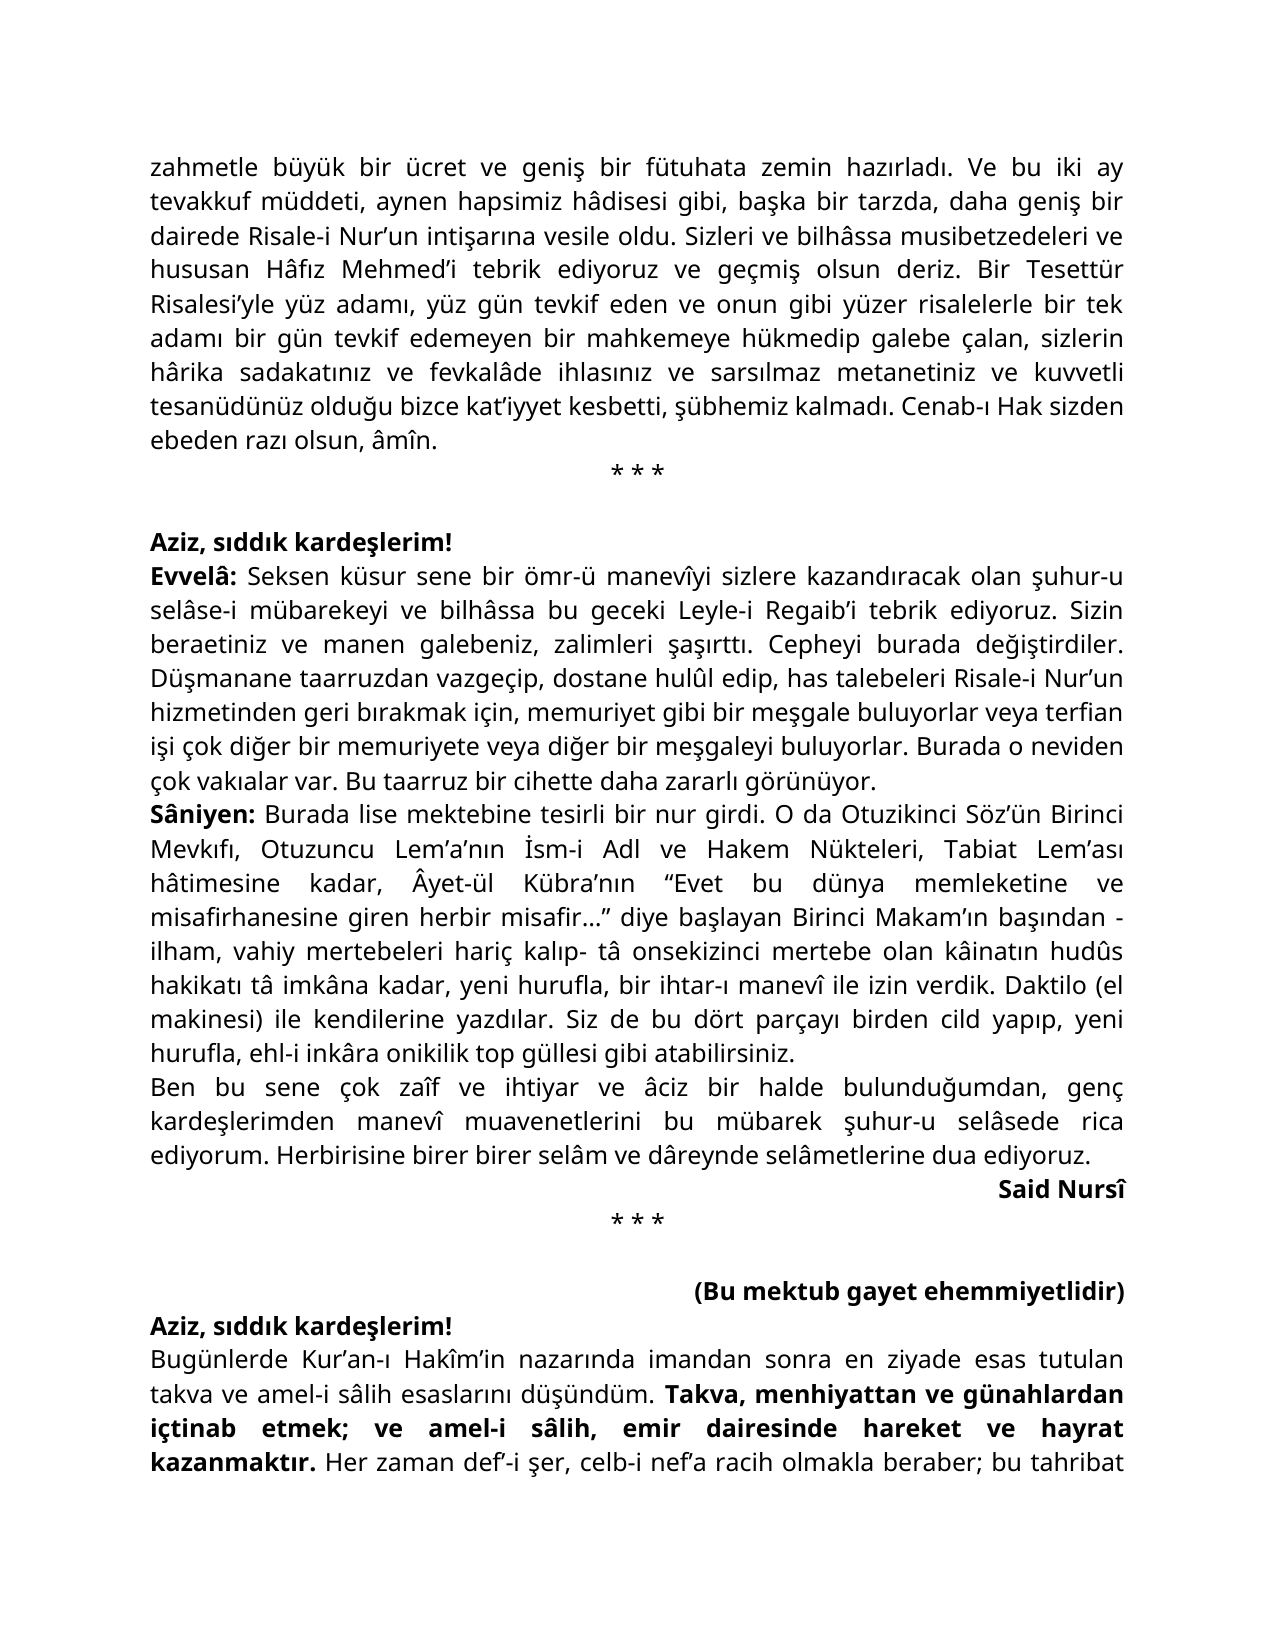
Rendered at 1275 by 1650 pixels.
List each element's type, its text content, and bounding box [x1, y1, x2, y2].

text Sâniyen: Burada lise mektebine tesirli bir nur girdi. O da Otuzikinci Söz’ün Birinci Mevkıfı, Otuzuncu Lem’a’nın İsm-i Adl ve Hakem Nükteleri, Tabiat Lem’ası hâtimesine kadar, Âyet-ül Kübra’nın “Evet bu dünya memleketine ve misafirhanesine giren herbir misafir…” diye başlayan Birinci Makam’ın başından -ilham, vahiy mertebeleri hariç kalıp- tâ onsekizinci mertebe olan kâinatın hudûs hakikatı tâ imkâna kadar, yeni hurufla, bir ihtar-ı manevî ile izin verdik. Daktilo (el makinesi) ile kendilerine yazdılar. Siz de bu dört parçayı birden cild yapıp, yeni hurufla, ehl-i inkâra onikilik top güllesi gibi atabilirsiniz. [150, 797, 1125, 1070]
text Bugünlerde Kur’an-ı Hakîm’in nazarında imandan sonra en ziyade esas tutulan takva ve amel-i sâlih esaslarını düşündüm. Takva, menhiyattan ve günahlardan içtinab etmek; ve amel-i sâlih, emir dairesinde hareket ve hayrat kazanmaktır. Her zaman def’-i şer, celb-i nef’a racih olmakla beraber; bu tahribat [150, 1342, 1125, 1478]
text Ben bu sene çok zaîf ve ihtiyar ve âciz bir halde bulunduğumdan, genç kardeşlerimden manevî muavenetlerini bu mübarek şuhur-u selâsede rica ediyorum. Herbirisine birer birer selâm ve dâreynde selâmetlerine dua ediyoruz. [150, 1070, 1125, 1172]
text Aziz, sıddık kardeşlerim! [150, 1308, 1125, 1342]
text Said Nursî [150, 1172, 1125, 1206]
text * * * [150, 1206, 1125, 1240]
text (Bu mektub gayet ehemmiyetlidir) [150, 1274, 1125, 1308]
text zahmetle büyük bir ücret ve geniş bir fütuhata zemin hazırladı. Ve bu iki ay tevakkuf müddeti, aynen hapsimiz hâdisesi gibi, başka bir tarzda, daha geniş bir dairede Risale-i Nur’un intişarına vesile oldu. Sizleri ve bilhâssa musibetzedeleri ve hususan Hâfız Mehmed’i tebrik ediyoruz ve geçmiş olsun deriz. Bir Tesettür Risalesi’yle yüz adamı, yüz gün tevkif eden ve onun gibi yüzer risalelerle bir tek adamı bir gün tevkif edemeyen bir mahkemeye hükmedip galebe çalan, sizlerin hârika sadakatınız ve fevkalâde ihlasınız ve sarsılmaz metanetiniz ve kuvvetli tesanüdünüz olduğu bizce kat’iyyet kesbetti, şübhemiz kalmadı. Cenab-ı Hak sizden ebeden razı olsun, âmîn. [150, 150, 1125, 457]
text * * * [150, 457, 1125, 491]
text Aziz, sıddık kardeşlerim! [150, 525, 1125, 559]
text Evvelâ: Seksen küsur sene bir ömr-ü manevîyi sizlere kazandıracak olan şuhur-u selâse-i mübarekeyi ve bilhâssa bu geceki Leyle-i Regaib’i tebrik ediyoruz. Sizin beraetiniz ve manen galebeniz, zalimleri şaşırttı. Cepheyi burada değiştirdiler. Düşmanane taarruzdan vazgeçip, dostane hulûl edip, has talebeleri Risale-i Nur’un hizmetinden geri bırakmak için, memuriyet gibi bir meşgale buluyorlar veya terfian işi çok diğer bir memuriyete veya diğer bir meşgaleyi buluyorlar. Burada o neviden çok vakıalar var. Bu taarruz bir cihette daha zararlı görünüyor. [150, 559, 1125, 797]
